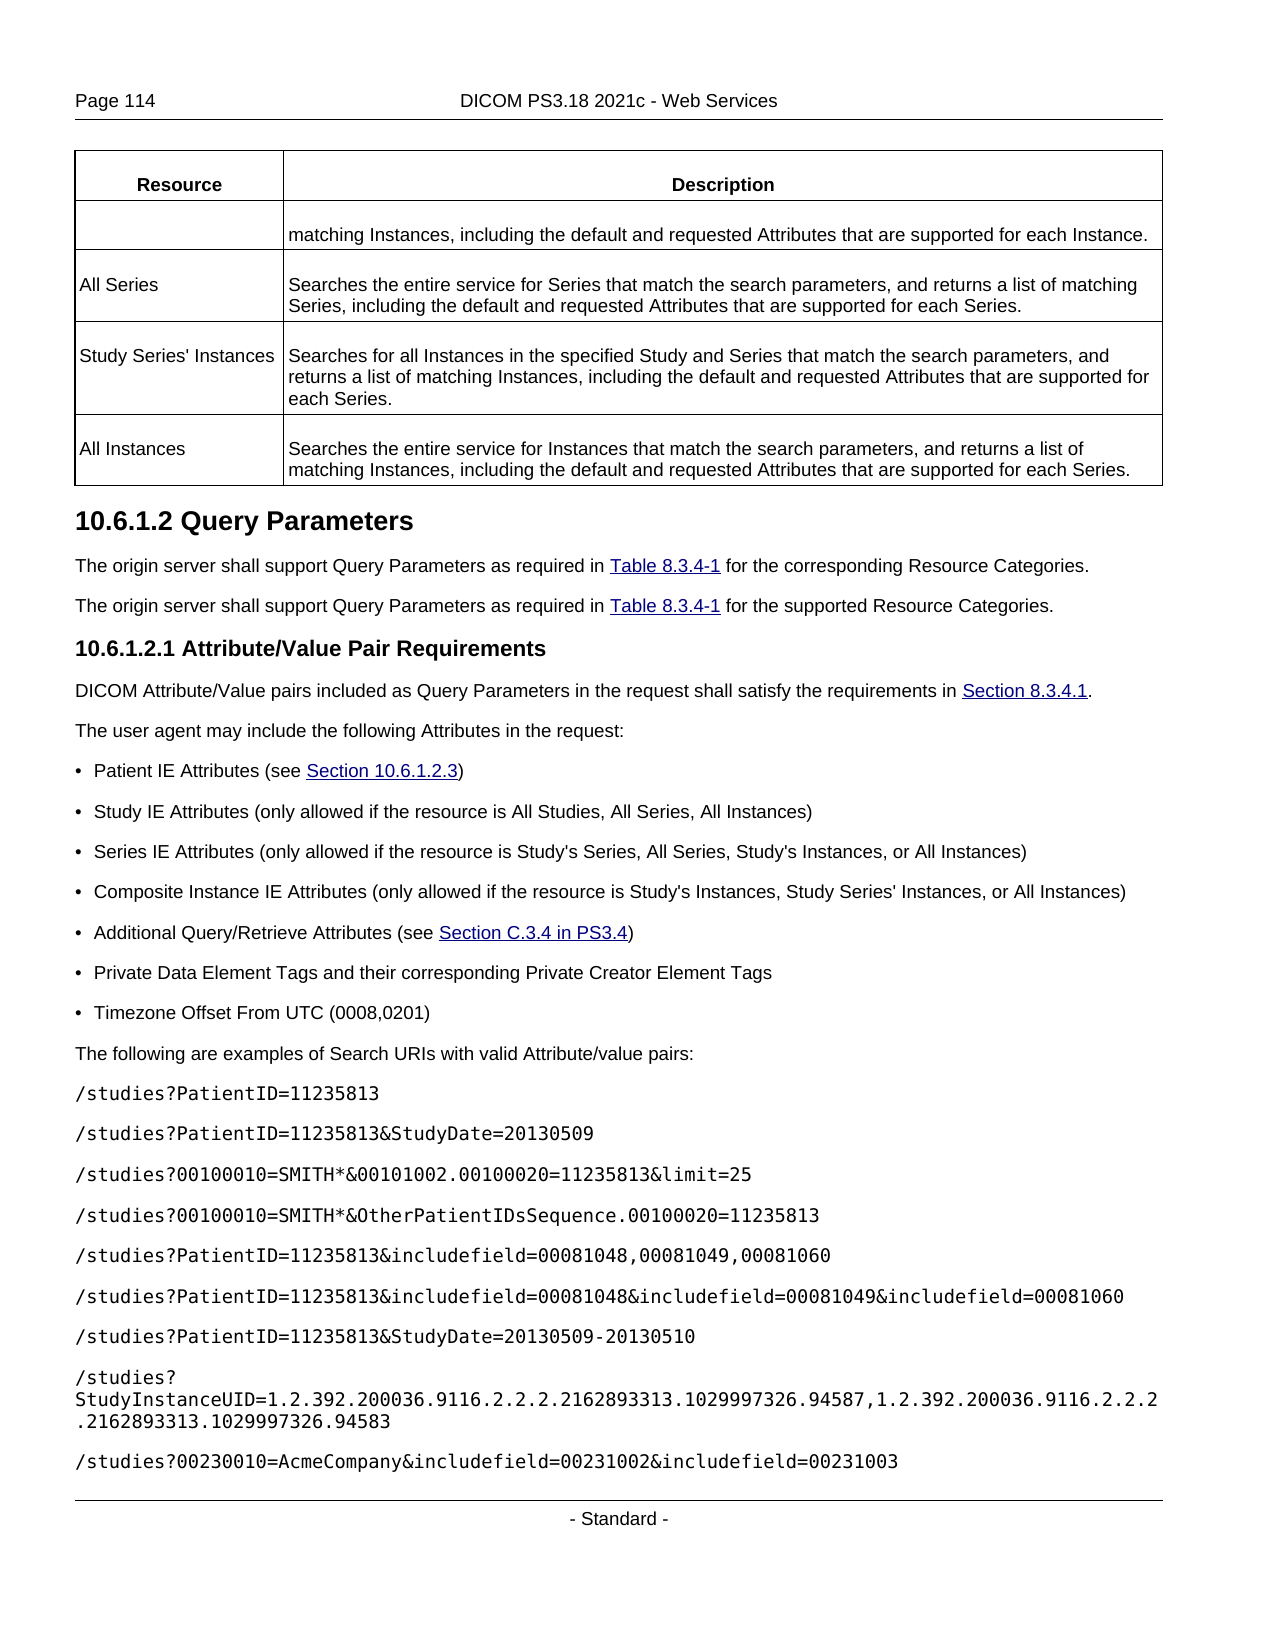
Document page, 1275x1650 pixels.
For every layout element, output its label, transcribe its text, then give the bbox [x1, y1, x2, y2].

text /studies?00100010=SMITH*&OtherPatientIDsSequence.00100020=11235813 [75, 1205, 1162, 1227]
table_cell All Series [76, 250, 283, 321]
table_header Description [284, 151, 1162, 200]
text The user agent may include the following Attributes in the request: [75, 720, 1162, 742]
text /studies?StudyInstanceUID=1.2.392.200036.9116.2.2.2.2162893313.1029997326.94587,1.2.392.200036.9116.2.2.2.2162893313.1029997326.94583 [75, 1367, 1162, 1433]
text • Composite Instance IE Attributes (only allowed if the resource is Study's Instances, Study Series' Instances, or All Instances) [75, 881, 1162, 903]
text • Patient IE Attributes (see Section 10.6.1.2.3) [75, 760, 1162, 782]
text /studies?00230010=AcmeCompany&includefield=00231002&includefield=00231003 [75, 1452, 1162, 1473]
text • Timezone Offset From UTC (0008,0201) [75, 1002, 1162, 1024]
table_cell matching Instances, including the default and requested Attributes that are supported for each Instance. [284, 201, 1162, 249]
table_cell Searches the entire service for Series that match the search parameters, and returns a list of matching Series, including the default and requested Attributes that are supported for each Series. [284, 250, 1162, 321]
table_header Resource [76, 151, 283, 200]
text /studies?PatientID=11235813&includefield=00081048&includefield=00081049&includefield=00081060 [75, 1286, 1162, 1308]
text • Series IE Attributes (only allowed if the resource is Study's Series, All Series, Study's Instances, or All Instances) [75, 841, 1162, 862]
table_cell Searches the entire service for Instances that match the search parameters, and returns a list of matching Instances, including the default and requested Attributes that are supported for each Series. [284, 415, 1162, 485]
table_cell Searches for all Instances in the specified Study and Series that match the search parameters, and returns a list of matching Instances, including the default and requested Attributes that are supported for each Series. [284, 322, 1162, 413]
text • Study IE Attributes (only allowed if the resource is All Studies, All Series, All Instances) [75, 801, 1162, 822]
text The origin server shall support Query Parameters as required in Table 8.3.4-1 for the supported Resource Categories. [75, 595, 1162, 616]
table_cell [76, 201, 283, 249]
table_cell Study Series' Instances [76, 322, 283, 413]
text /studies?00100010=SMITH*&00101002.00100020=11235813&limit=25 [75, 1164, 1162, 1186]
text 10.6.1.2.1 Attribute/Value Pair Requirements [75, 635, 1162, 661]
table_cell All Instances [76, 415, 283, 485]
text The following are examples of Search URIs with valid Attribute/value pairs: [75, 1042, 1162, 1064]
text /studies?PatientID=11235813&includefield=00081048,00081049,00081060 [75, 1245, 1162, 1267]
text /studies?PatientID=11235813 [75, 1083, 1162, 1105]
text The origin server shall support Query Parameters as required in Table 8.3.4-1 for the corresponding Resource Categories. [75, 554, 1162, 576]
text • Private Data Element Tags and their corresponding Private Creator Element Tags [75, 962, 1162, 983]
text /studies?PatientID=11235813&StudyDate=20130509-20130510 [75, 1327, 1162, 1348]
text • Additional Query/Retrieve Attributes (see Section C.3.4 in PS3.4) [75, 922, 1162, 943]
text /studies?PatientID=11235813&StudyDate=20130509 [75, 1123, 1162, 1145]
text DICOM Attribute/Value pairs included as Query Parameters in the request shall satisfy the requirements in Section 8.3.4.1. [75, 680, 1162, 701]
text 10.6.1.2 Query Parameters [75, 504, 1162, 536]
